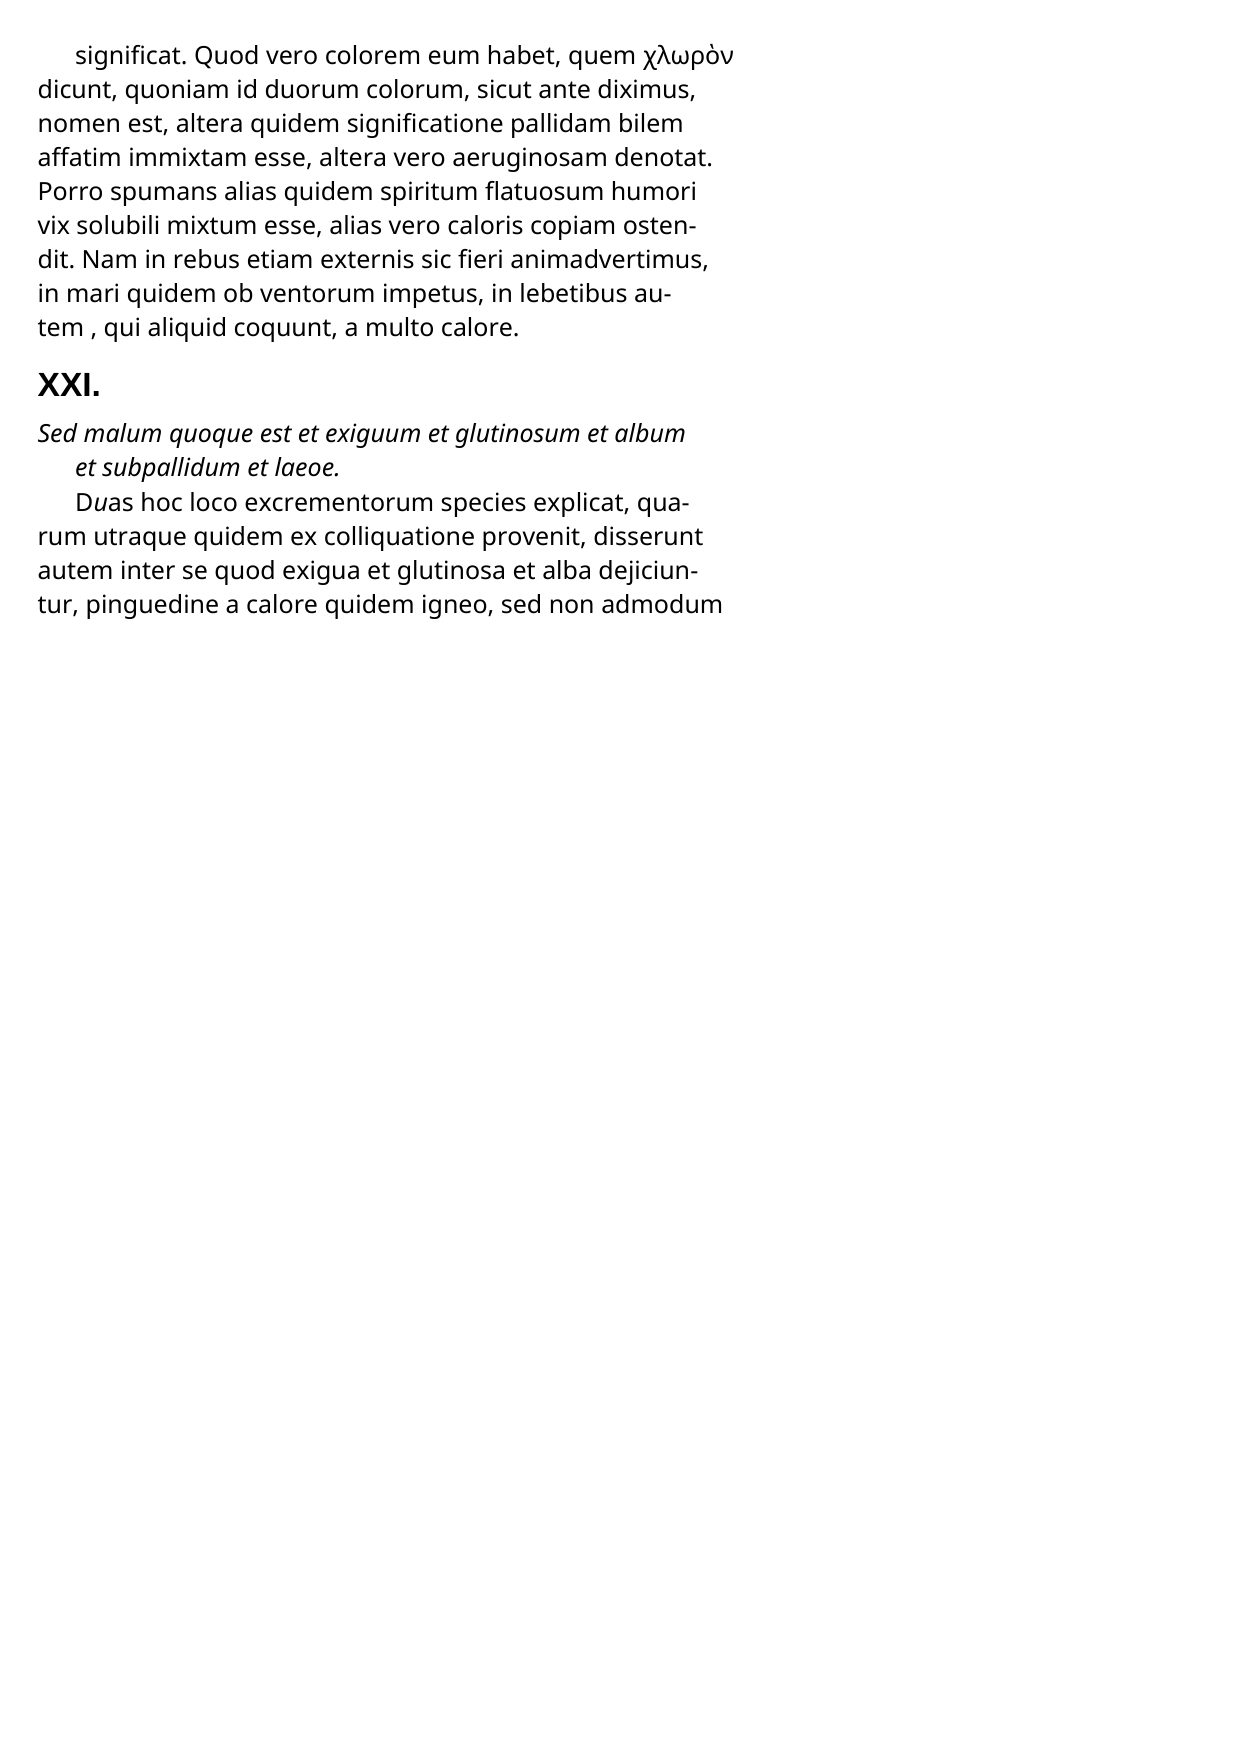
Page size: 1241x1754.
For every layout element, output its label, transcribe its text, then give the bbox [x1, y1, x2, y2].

text Duas hoc loco excrementorum species explicat, qua- rum utraque quidem ex colliquatione provenit, disserunt autem inter se quod exigua et glutinosa et alba dejiciun- tur, pinguedine a calore quidem igneo, sed non admodum [37, 484, 1203, 620]
subtitle XXI. [37, 365, 1203, 403]
text significat. Quod vero colorem eum habet, quem χλωρὸν dicunt, quoniam id duorum colorum, sicut ante diximus, nomen est, altera quidem significatione pallidam bilem affatim immixtam esse, altera vero aeruginosam denotat. Porro spumans alias quidem spiritum flatuosum humori vix solubili mixtum esse, alias vero caloris copiam osten- dit. Nam in rebus etiam externis sic fieri animadvertimus, in mari quidem ob ventorum impetus, in lebetibus au- tem , qui aliquid coquunt, a multo calore. [37, 37, 1203, 344]
text Sed malum quoque est et exiguum et glutinosum et album et subpallidum et laeoe. [37, 416, 1203, 484]
